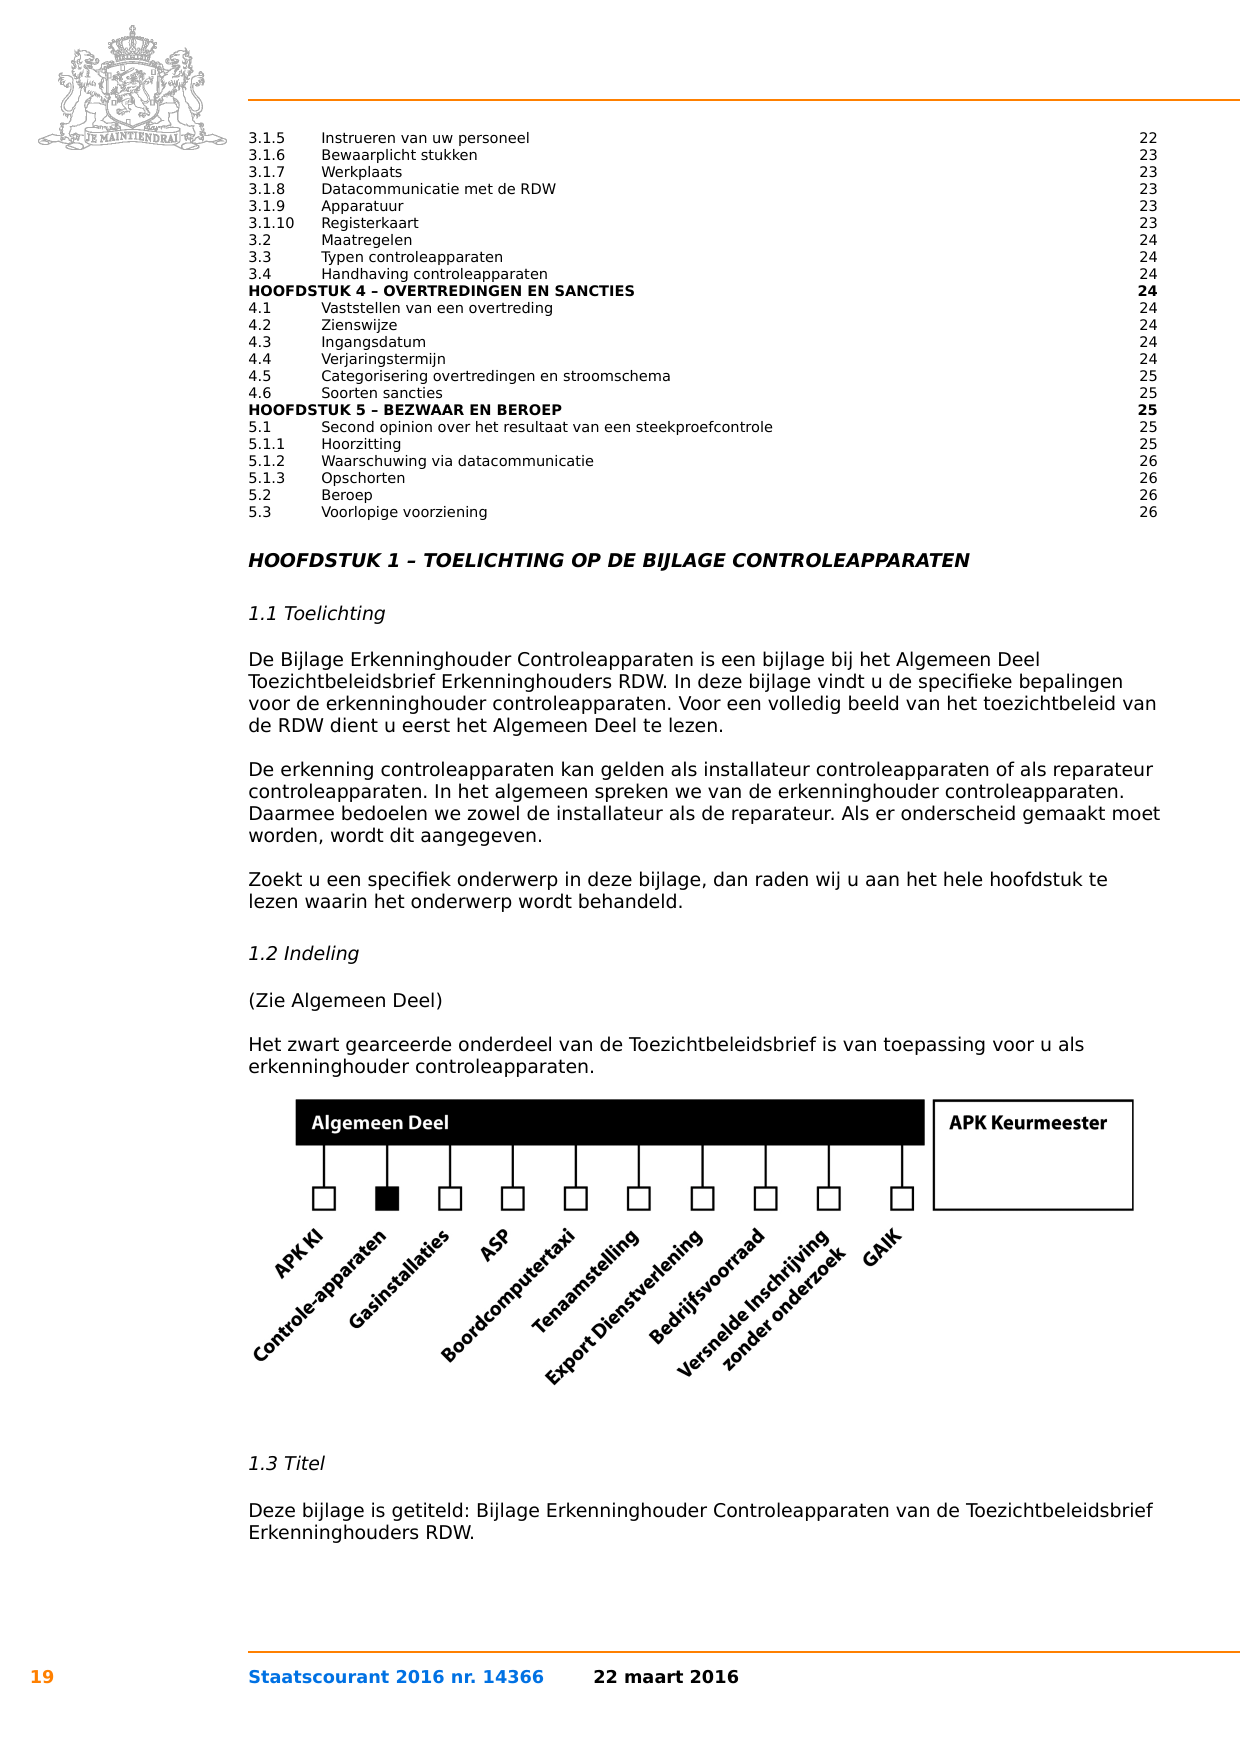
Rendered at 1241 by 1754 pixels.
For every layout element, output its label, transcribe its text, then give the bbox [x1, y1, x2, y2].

table_cell Opschorten [315, 470, 1093, 486]
table_cell 3.1.7 [248, 164, 315, 181]
table_cell Bewaarplicht stukken [315, 147, 1093, 164]
table_cell 4.5 [248, 368, 315, 384]
table_cell Verjaringstermijn [315, 351, 1093, 368]
table_cell Ingangsdatum [315, 334, 1093, 351]
subtitle 1.1 Toelichting [248, 602, 1163, 624]
table_cell 5.1.1 [248, 436, 315, 452]
table_cell 23 [1093, 198, 1163, 215]
table_cell Soorten sancties [315, 385, 1093, 402]
table_cell 26 [1093, 470, 1163, 486]
table_cell 26 [1093, 453, 1163, 469]
table_cell 23 [1093, 181, 1163, 198]
table_cell 5.1.2 [248, 453, 315, 469]
table_cell Second opinion over het resultaat van een steekproefcontrole [315, 419, 1093, 436]
table_cell Handhaving controleapparaten [315, 266, 1093, 283]
table_cell 22 [1093, 130, 1163, 147]
table_cell Beroep [315, 486, 1093, 503]
subtitle HOOFDSTUK 1 – TOELICHTING OP DE BIJLAGE CONTROLEAPPARATEN [248, 550, 1163, 572]
table_cell Typen controleapparaten [315, 249, 1093, 266]
table_cell Vaststellen van een overtreding [315, 300, 1093, 317]
table_cell 3.1.9 [248, 198, 315, 215]
table_cell 3.1.8 [248, 181, 315, 198]
table_cell 3.1.10 [248, 215, 315, 232]
table_cell 3.2 [248, 232, 315, 249]
table_cell 26 [1093, 486, 1163, 503]
table_cell 24 [1093, 317, 1163, 334]
text (Zie Algemeen Deel) [248, 990, 1163, 1012]
subtitle 1.2 Indeling [248, 943, 1163, 965]
table_cell Instrueren van uw personeel [315, 130, 1093, 147]
table_cell 25 [1093, 419, 1163, 436]
table_cell 25 [1093, 436, 1163, 452]
table_cell 5.3 [248, 504, 315, 520]
table_cell Maatregelen [315, 232, 1093, 249]
table_cell 23 [1093, 147, 1163, 164]
table_cell HOOFDSTUK 5 – BEZWAAR EN BEROEP [248, 402, 1093, 418]
table_cell 25 [1093, 368, 1163, 384]
table_cell Voorlopige voorziening [315, 504, 1093, 520]
table_cell 26 [1093, 504, 1163, 520]
table_cell 24 [1093, 249, 1163, 266]
table_cell 24 [1093, 300, 1163, 317]
table_cell Registerkaart [315, 215, 1093, 232]
text Zoekt u een specifiek onderwerp in deze bijlage, dan raden wij u aan het hele hoofdstuk te lezen waarin het onderwerp wordt behandeld. [248, 869, 1163, 913]
table_cell 3.1.6 [248, 147, 315, 164]
table_cell Waarschuwing via datacommunicatie [315, 453, 1093, 469]
table_cell HOOFDSTUK 4 – OVERTREDINGEN EN SANCTIES [248, 283, 1093, 300]
text De Bijlage Erkenninghouder Controleapparaten is een bijlage bij het Algemeen Deel Toezichtbeleidsbrief Erkenninghouders RDW. In deze bijlage vindt u de specifieke bepalingen voor de erkenninghouder controleapparaten. Voor een volledig beeld van het toezichtbeleid van de RDW dient u eerst het Algemeen Deel te lezen. [248, 649, 1163, 737]
table_cell Hoorzitting [315, 436, 1093, 452]
picture [248, 1099, 1134, 1401]
table_cell 23 [1093, 164, 1163, 181]
table_cell 25 [1093, 402, 1163, 418]
table_cell 5.1 [248, 419, 315, 436]
subtitle 1.3 Titel [248, 1453, 1163, 1475]
table_cell 4.1 [248, 300, 315, 317]
table_cell 24 [1093, 351, 1163, 368]
table_cell 3.3 [248, 249, 315, 266]
table_cell Categorisering overtredingen en stroomschema [315, 368, 1093, 384]
table_cell Zienswijze [315, 317, 1093, 334]
text De erkenning controleapparaten kan gelden als installateur controleapparaten of als reparateur controleapparaten. In het algemeen spreken we van de erkenninghouder controleapparaten. Daarmee bedoelen we zowel de installateur als de reparateur. Als er onderscheid gemaakt moet worden, wordt dit aangegeven. [248, 759, 1163, 847]
table_cell 3.1.5 [248, 130, 315, 147]
table_cell 23 [1093, 215, 1163, 232]
text Deze bijlage is getiteld: Bijlage Erkenninghouder Controleapparaten van de Toezichtbeleidsbrief Erkenninghouders RDW. [248, 1500, 1163, 1544]
table_cell 5.1.3 [248, 470, 315, 486]
table_cell 3.4 [248, 266, 315, 283]
picture [38, 25, 227, 150]
table_cell 24 [1093, 232, 1163, 249]
table_cell 24 [1093, 283, 1163, 300]
table_cell 5.2 [248, 486, 315, 503]
table_cell 4.3 [248, 334, 315, 351]
table_cell 4.4 [248, 351, 315, 368]
table_cell 24 [1093, 266, 1163, 283]
table_cell 4.2 [248, 317, 315, 334]
table_cell 24 [1093, 334, 1163, 351]
table_cell Apparatuur [315, 198, 1093, 215]
table_cell 25 [1093, 385, 1163, 402]
table_cell 4.6 [248, 385, 315, 402]
table_cell Datacommunicatie met de RDW [315, 181, 1093, 198]
text Het zwart gearceerde onderdeel van de Toezichtbeleidsbrief is van toepassing voor u als erkenninghouder controleapparaten. [248, 1034, 1163, 1078]
table_cell Werkplaats [315, 164, 1093, 181]
